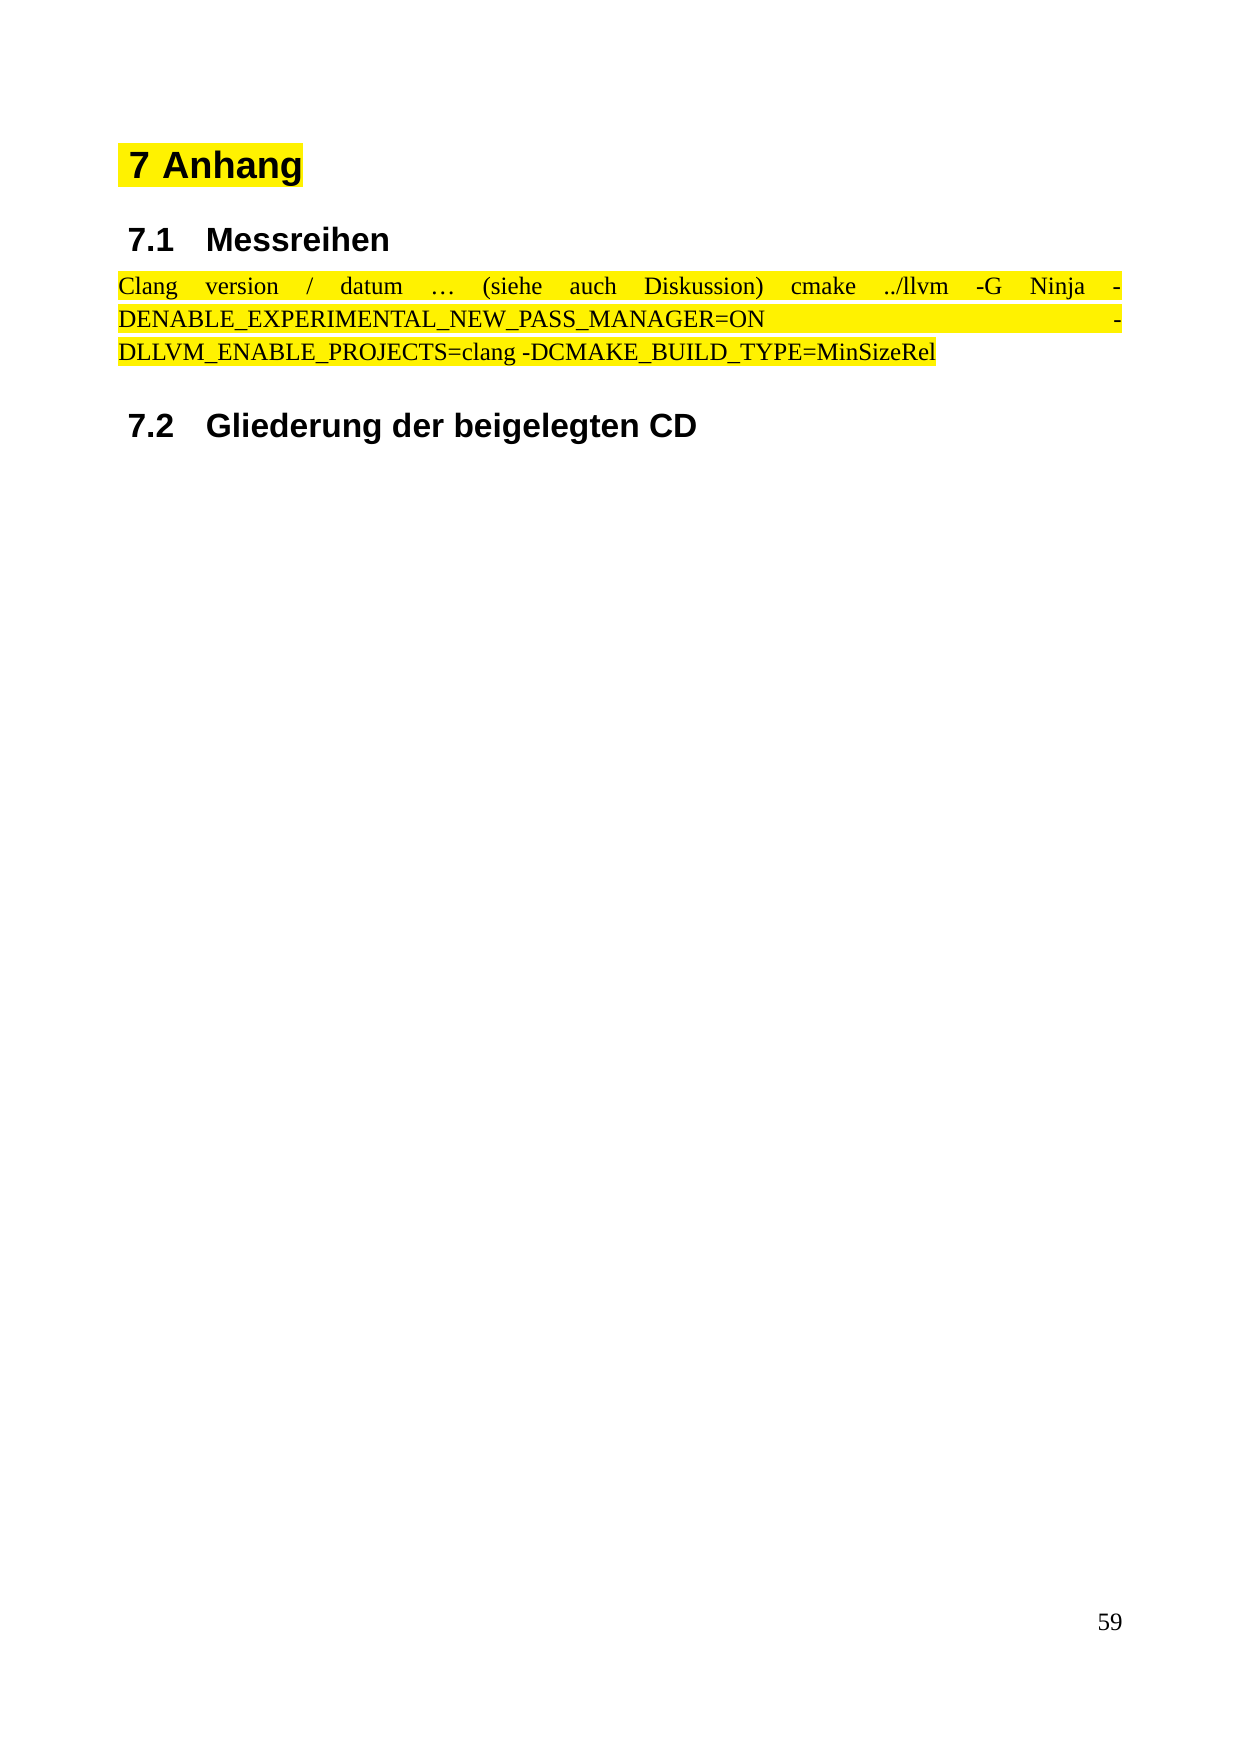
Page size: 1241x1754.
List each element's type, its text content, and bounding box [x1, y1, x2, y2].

subtitle Anhang [118, 143, 1122, 187]
subtitle Gliederung der beigelegten CD [118, 406, 1122, 444]
text Clang version / datum … (siehe auch Diskussion) cmake ../llvm -G Ninja -DENABLE_EXPERIMENTAL_NEW_PASS_MANAGER=ON -DLLVM_ENABLE_PROJECTS=clang -DCMAKE_BUILD_TYPE=MinSizeRel [118, 271, 1122, 366]
subtitle Messreihen [118, 220, 1122, 259]
